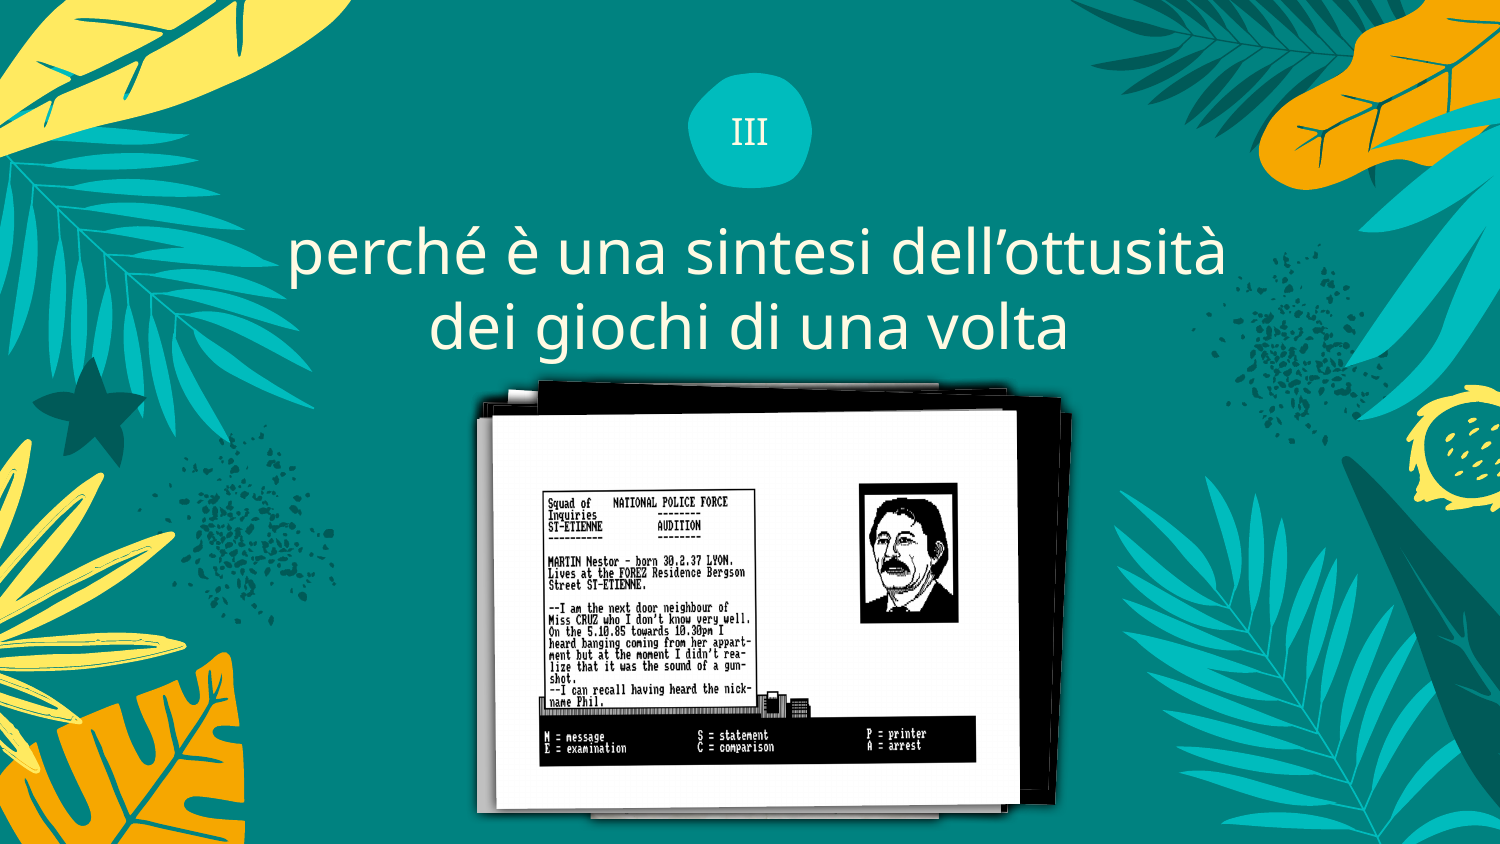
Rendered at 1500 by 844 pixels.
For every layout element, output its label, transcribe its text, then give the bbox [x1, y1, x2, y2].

title perché è una sintesi dell’ottusità dei giochi di una volta [253, 197, 1247, 291]
picture [477, 380, 1072, 819]
picture [1171, 223, 1417, 470]
title III [687, 84, 813, 177]
picture [117, 553, 142, 568]
text_box [710, 177, 795, 189]
text_box [717, 72, 791, 84]
picture [117, 404, 363, 650]
picture [117, 645, 154, 650]
